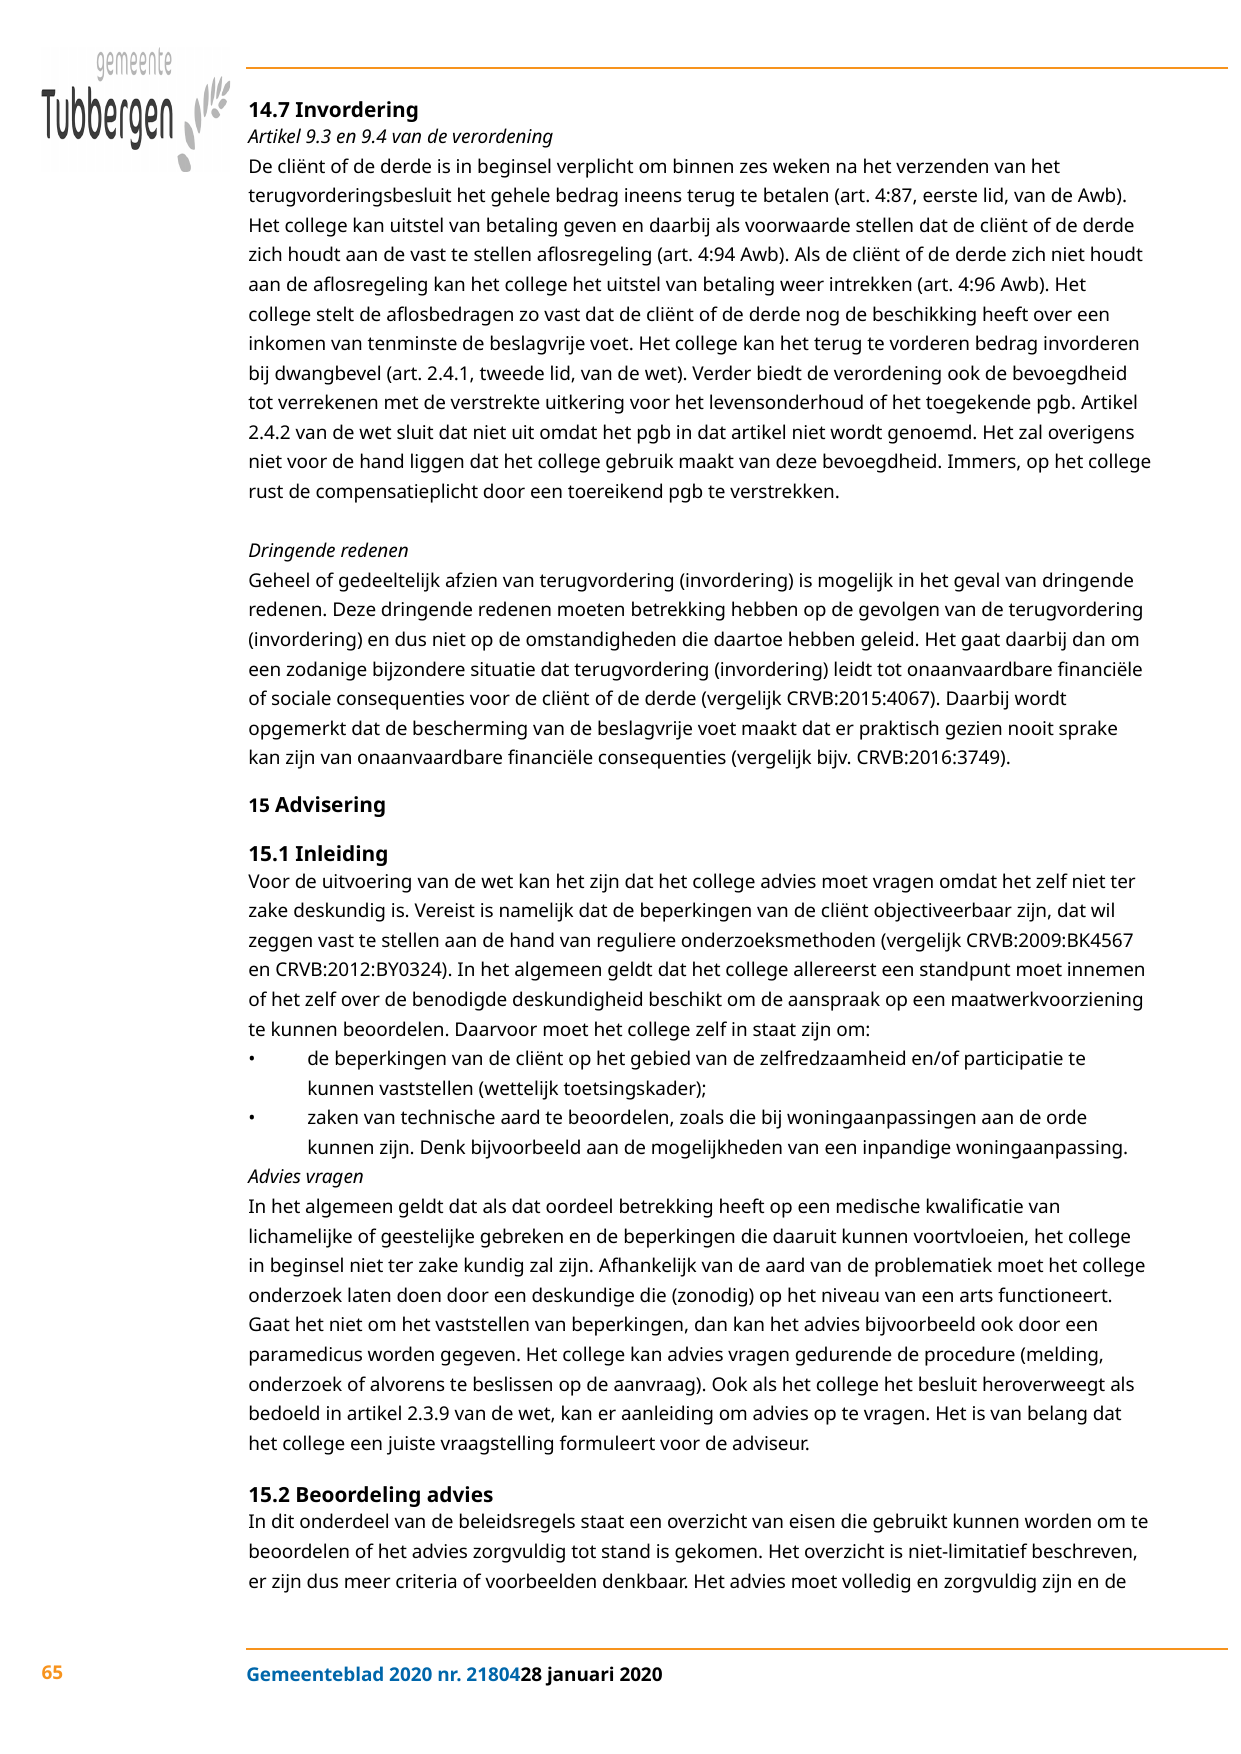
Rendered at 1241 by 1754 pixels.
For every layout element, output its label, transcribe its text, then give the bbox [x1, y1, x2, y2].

text In het algemeen geldt dat als dat oordeel betrekking heeft op een medische kwalificatie van lichamelijke of geestelijke gebreken en de beperkingen die daaruit kunnen voortvloeien, het college in beginsel niet ter zake kundig zal zijn. Afhankelijk van de aard van de problematiek moet het college onderzoek laten doen door een deskundige die (zonodig) op het niveau van een arts functioneert. Gaat het niet om het vaststellen van beperkingen, dan kan het advies bijvoorbeeld ook door een paramedicus worden gegeven. Het college kan advies vragen gedurende de procedure (melding, onderzoek of alvorens te beslissen op de aanvraag). Ook als het college het besluit heroverweegt als bedoeld in artikel 2.3.9 van de wet, kan er aanleiding om advies op te vragen. Het is van belang dat het college een juiste vraagstelling formuleert voor de adviseur. [248, 1193, 1152, 1456]
text Dringende redenen [248, 537, 1152, 563]
text De cliënt of de derde is in beginsel verplicht om binnen zes weken na het verzenden van het terugvorderingsbesluit het gehele bedrag ineens terug te betalen (art. 4:87, eerste lid, van de Awb). Het college kan uitstel van betaling geven en daarbij als voorwaarde stellen dat de cliënt of de derde zich houdt aan de vast te stellen aflosregeling (art. 4:94 Awb). Als de cliënt of de derde zich niet houdt aan de aflosregeling kan het college het uitstel van betaling weer intrekken (art. 4:96 Awb). Het college stelt de aflosbedragen zo vast dat de cliënt of de derde nog de beschikking heeft over een inkomen van tenminste de beslagvrije voet. Het college kan het terug te vorderen bedrag invorderen bij dwangbevel (art. 2.4.1, tweede lid, van de wet). Verder biedt de verordening ook de bevoegdheid tot verrekenen met de verstrekte uitkering voor het levensonderhoud of het toegekende pgb. Artikel 2.4.2 van de wet sluit dat niet uit omdat het pgb in dat artikel niet wordt genoemd. Het zal overigens niet voor de hand liggen dat het college gebruik maakt van deze bevoegdheid. Immers, op het college rust de compensatieplicht door een toereikend pgb te verstrekken. [248, 153, 1152, 504]
text Artikel 9.3 en 9.4 van de verordening [248, 123, 1152, 149]
text 15 Advisering [248, 790, 1152, 818]
list de beperkingen van de cliënt op het gebied van de zelfredzaamheid en/of participatie te kunnen vaststellen (wettelijk toetsingskader); [248, 1045, 1152, 1101]
picture [41, 47, 231, 172]
text In dit onderdeel van de beleidsregels staat een overzicht van eisen die gebruikt kunnen worden om te beoordelen of het advies zorgvuldig tot stand is gekomen. Het overzicht is niet-limitatief beschreven, er zijn dus meer criteria of voorbeelden denkbaar. Het advies moet volledig en zorgvuldig zijn en de [248, 1509, 1152, 1594]
text Geheel of gedeeltelijk afzien van terugvordering (invordering) is mogelijk in het geval van dringende redenen. Deze dringende redenen moeten betrekking hebben op de gevolgen van de terugvordering (invordering) en dus niet op de omstandigheden die daartoe hebben geleid. Het gaat daarbij dan om een zodanige bijzondere situatie dat terugvordering (invordering) leidt tot onaanvaardbare financiële of sociale consequenties voor de cliënt of de derde (vergelijk CRVB:2015:4067). Daarbij wordt opgemerkt dat de bescherming van de beslagvrije voet maakt dat er praktisch gezien nooit sprake kan zijn van onaanvaardbare financiële consequenties (vergelijk bijv. CRVB:2016:3749). [248, 567, 1152, 770]
text 14.7 Invordering [248, 95, 1152, 123]
text 15.1 Inleiding [248, 839, 1152, 868]
text 15.2 Beoordeling advies [248, 1480, 1152, 1509]
text Voor de uitvoering van de wet kan het zijn dat het college advies moet vragen omdat het zelf niet ter zake deskundig is. Vereist is namelijk dat de beperkingen van de cliënt objectiveerbaar zijn, dat wil zeggen vast te stellen aan de hand van reguliere onderzoeksmethoden (vergelijk CRVB:2009:BK4567 en CRVB:2012:BY0324). In het algemeen geldt dat het college allereerst een standpunt moet innemen of het zelf over de benodigde deskundigheid beschikt om de aanspraak op een maatwerkvoorziening te kunnen beoordelen. Daarvoor moet het college zelf in staat zijn om: [248, 868, 1152, 1041]
list zaken van technische aard te beoordelen, zoals die bij woningaanpassingen aan de orde kunnen zijn. Denk bijvoorbeeld aan de mogelijkheden van een inpandige woningaanpassing. [248, 1104, 1152, 1160]
text Advies vragen [248, 1164, 1152, 1189]
